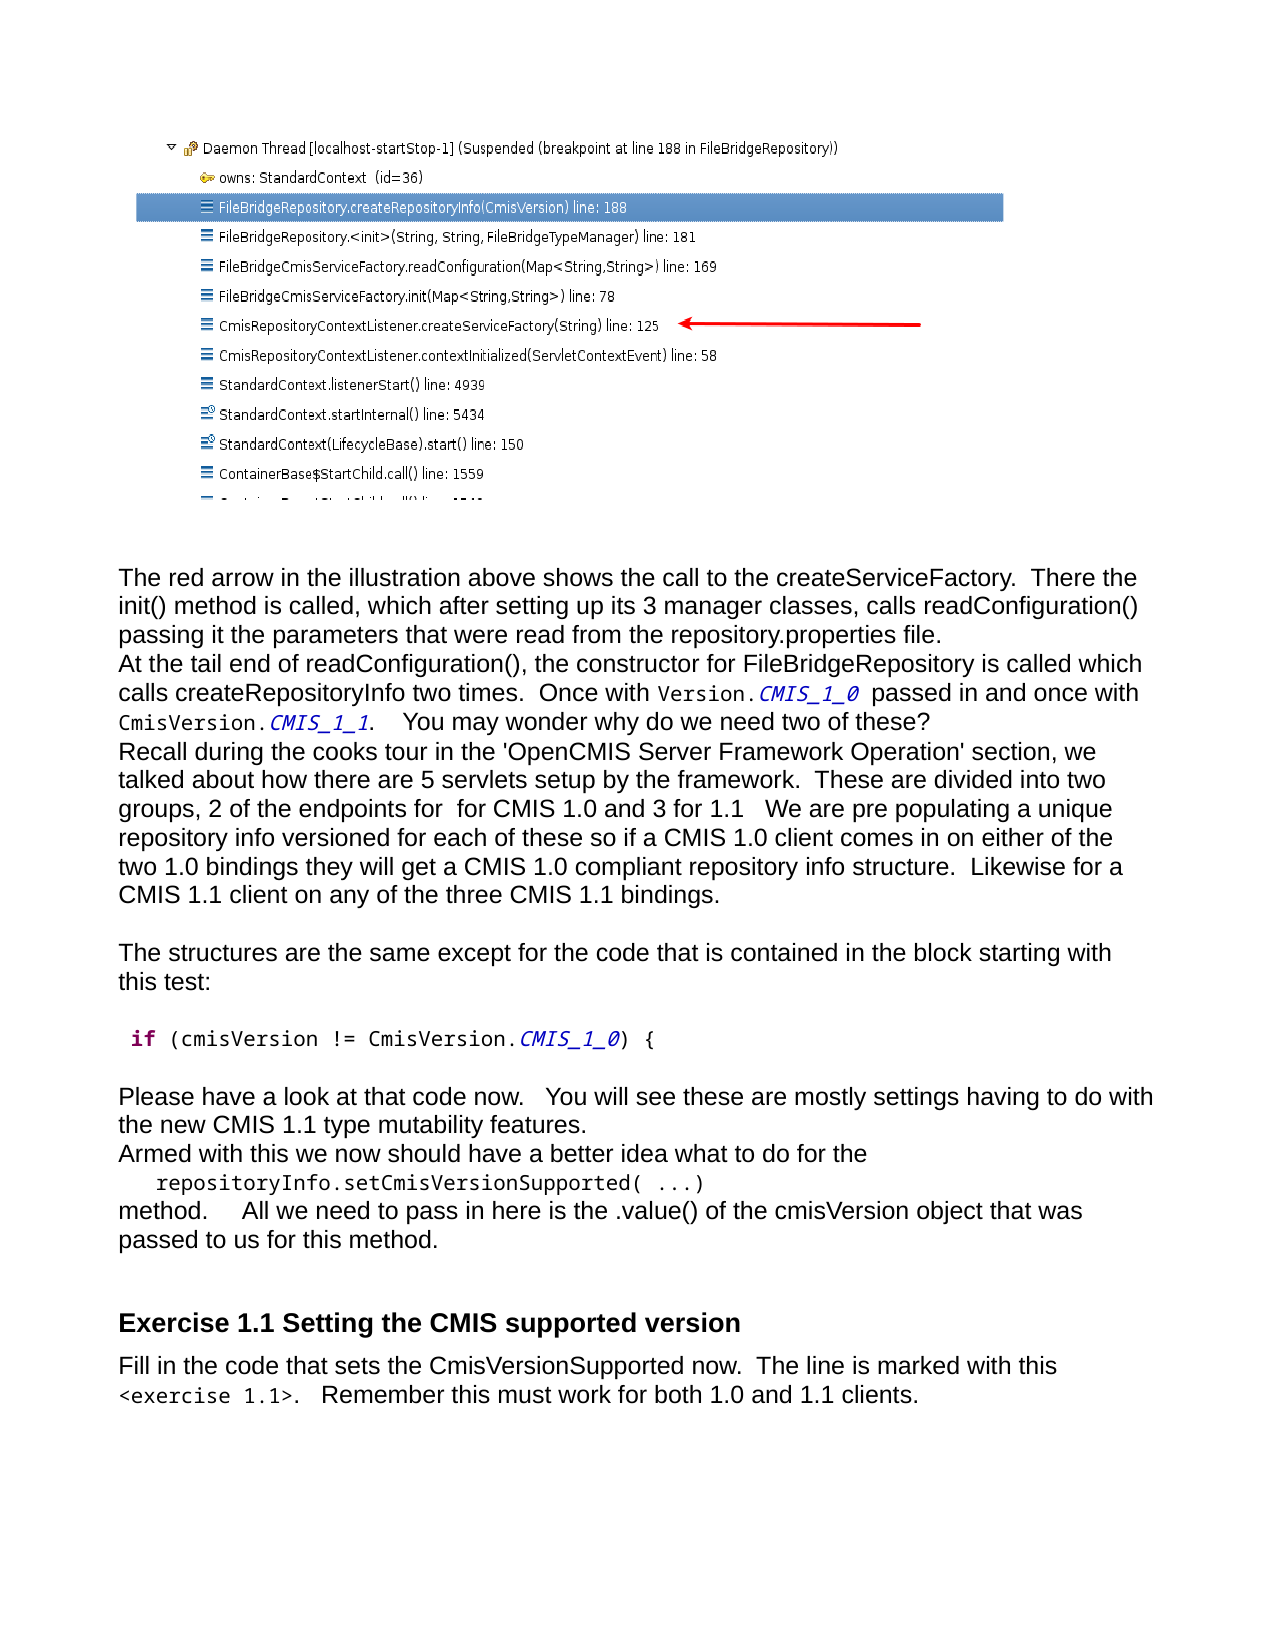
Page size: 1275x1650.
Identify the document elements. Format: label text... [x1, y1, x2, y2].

text Fill in the code that sets the CmisVersionSupported now. The line is marked with this <exercise 1.1>. Remember this must work for both 1.0 and 1.1 clients. [118, 1351, 1157, 1409]
text if (cmisVersion != CmisVersion.CMIS_1_0) { [118, 1024, 1157, 1053]
picture [136, 141, 1004, 500]
text Armed with this we now should have a better idea what to do for the [118, 1139, 1157, 1168]
text Please have a look at that code now. You will see these are mostly settings having to do with the new CMIS 1.1 type mutability features. [118, 1081, 1157, 1139]
subtitle Exercise 1.1 Setting the CMIS supported version [118, 1307, 1157, 1339]
text The red arrow in the illustration above shows the call to the createServiceFactory. There the init() method is called, which after setting up its 3 manager classes, calls readConfiguration() passing it the parameters that were read from the repository.properties file. At the tail end of readConfiguration(), the constructor for FileBridgeRepository is called which calls createRepositoryInfo two times. Once with Version.CMIS_1_0 passed in and once with CmisVersion.CMIS_1_1. You may wonder why do we need two of these? [118, 563, 1157, 737]
text The structures are the same except for the code that is contained in the block starting with this test: [118, 938, 1157, 996]
text method. All we need to pass in here is the .value() of the cmisVersion object that was passed to us for this method. [118, 1196, 1157, 1254]
text Recall during the cooks tour in the 'OpenCMIS Server Framework Operation' section, we talked about how there are 5 servlets setup by the framework. These are divided into two groups, 2 of the endpoints for for CMIS 1.0 and 3 for 1.1 We are pre populating a unique repository info versioned for each of these so if a CMIS 1.0 client comes in on either of the two 1.0 bindings they will get a CMIS 1.0 compliant repository info structure. Likewise for a CMIS 1.1 client on any of the three CMIS 1.1 bindings. [118, 737, 1157, 909]
text repositoryInfo.setCmisVersionSupported( ...) [118, 1168, 1157, 1196]
